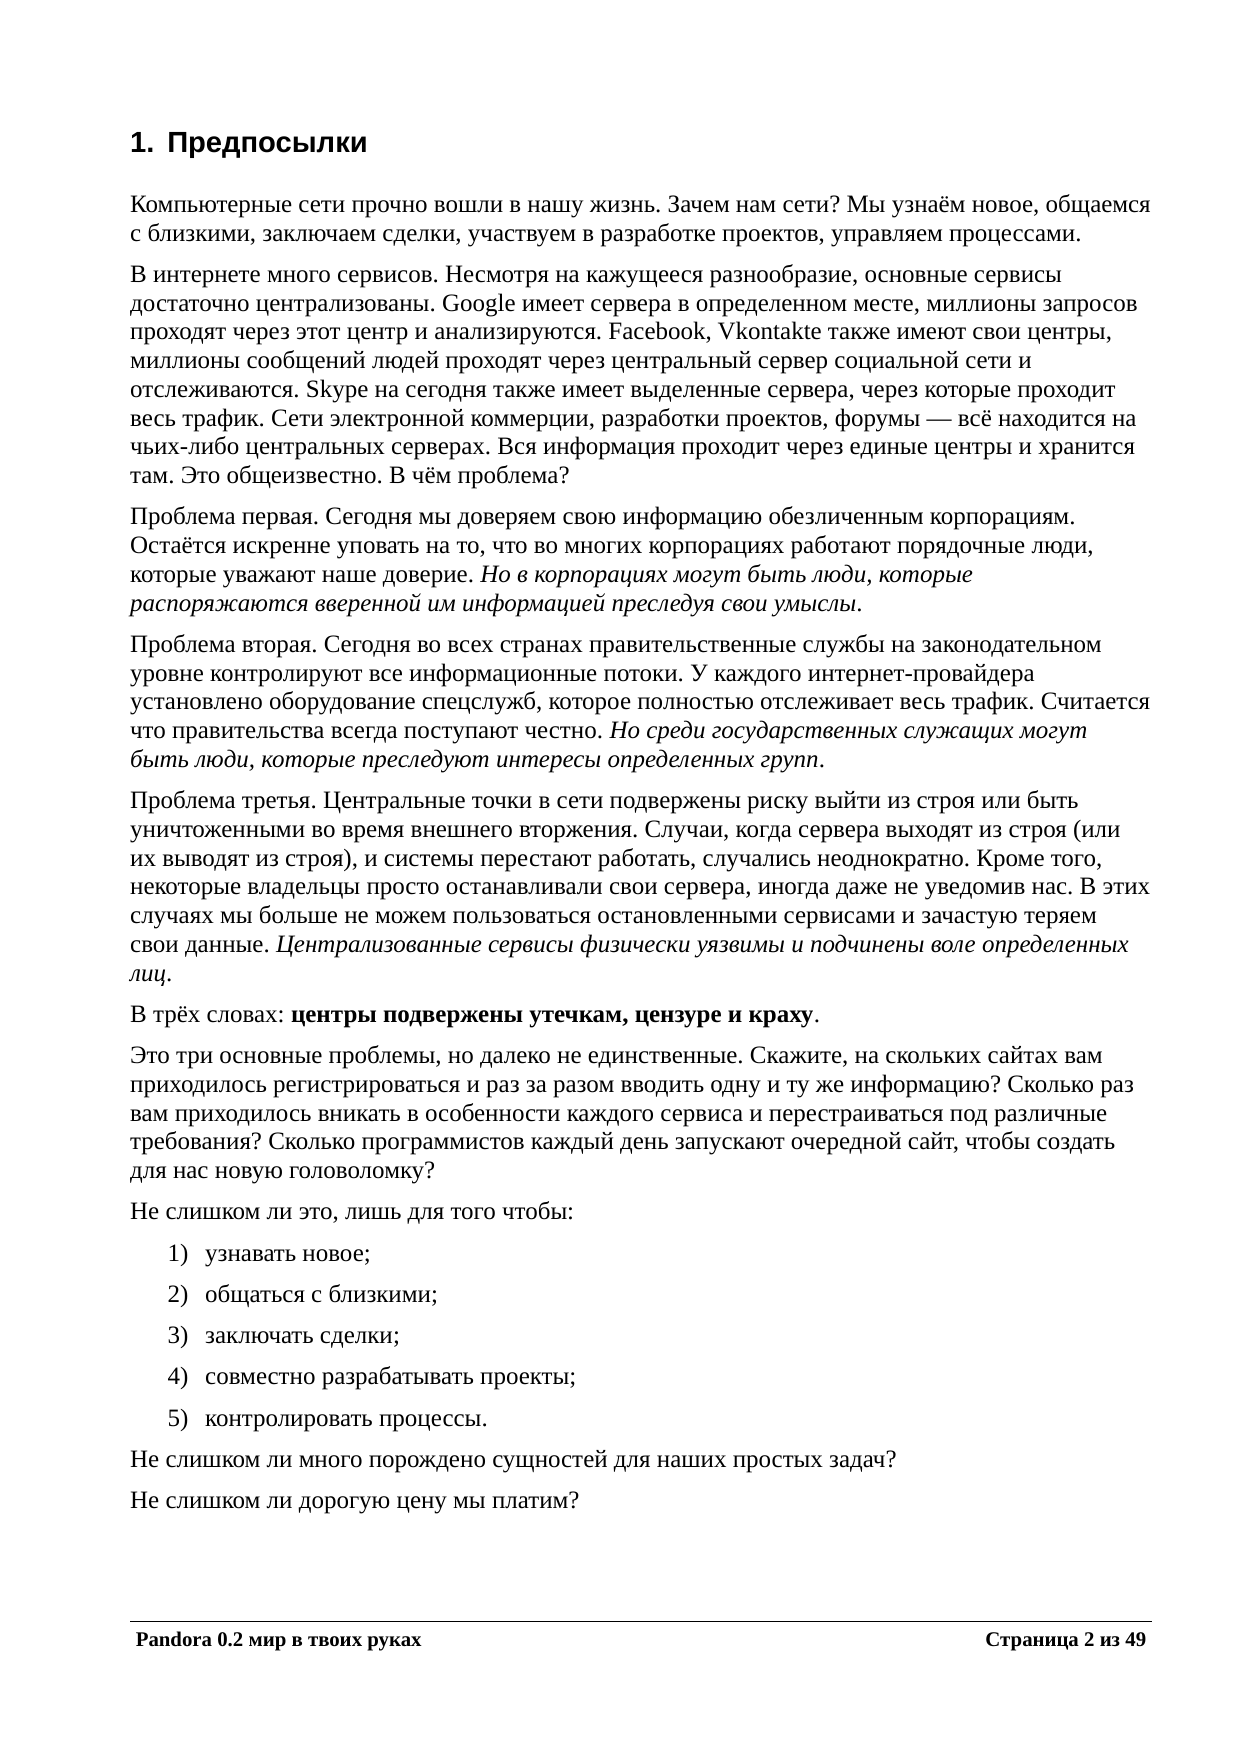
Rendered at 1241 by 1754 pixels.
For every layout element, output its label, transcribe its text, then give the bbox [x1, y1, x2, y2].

list узнавать новое; [167, 1238, 1152, 1266]
text В интернете много сервисов. Несмотря на кажущееся разнообразие, основные сервисы достаточно централизованы. Google имеет сервера в определенном месте, миллионы запросов проходят через этот центр и анализируются. Facebook, Vkontakte также имеют свои центры, миллионы сообщений людей проходят через центральный сервер социальной сети и отслеживаются. Skype на сегодня также имеет выделенные сервера, через которые проходит весь трафик. Сети электронной коммерции, разработки проектов, форумы — всё находится на чьих-либо центральных серверах. Вся информация проходит через единые центры и хранится там. Это общеизвестно. В чём проблема? [130, 259, 1152, 489]
text Проблема третья. Центральные точки в сети подвержены риску выйти из строя или быть уничтоженными во время внешнего вторжения. Случаи, когда сервера выходят из строя (или их выводят из строя), и системы перестают работать, случались неоднократно. Кроме того, некоторые владельцы просто останавливали свои сервера, иногда даже не уведомив нас. В этих случаях мы больше не можем пользоваться остановленными сервисами и зачастую теряем свои данные. Централизованные сервисы физически уязвимы и подчинены воле определенных лиц. [130, 785, 1152, 986]
list совместно разрабатывать проекты; [167, 1361, 1152, 1390]
list общаться с близкими; [167, 1279, 1152, 1308]
list контролировать процессы. [167, 1403, 1152, 1431]
text Не слишком ли это, лишь для того чтобы: [130, 1196, 1152, 1225]
text Не слишком ли дорогую цену мы платим? [130, 1485, 1152, 1514]
text Компьютерные сети прочно вошли в нашу жизнь. Зачем нам сети? Мы узнаём новое, общаемся с близкими, заключаем сделки, участвуем в разработке проектов, управляем процессами. [130, 189, 1152, 246]
list заключать сделки; [167, 1320, 1152, 1349]
text Проблема первая. Сегодня мы доверяем свою информацию обезличенным корпорациям. Остаётся искренне уповать на то, что во многих корпорациях работают порядочные люди, которые уважают наше доверие. Но в корпорациях могут быть люди, которые распоряжаются вверенной им информацией преследуя свои умыслы. [130, 501, 1152, 616]
text Это три основные проблемы, но далеко не единственные. Скажите, на скольких сайтах вам приходилось регистрироваться и раз за разом вводить одну и ту же информацию? Сколько раз вам приходилось вникать в особенности каждого сервиса и перестраиваться под различные требования? Сколько программистов каждый день запускают очередной сайт, чтобы создать для нас новую головоломку? [130, 1040, 1152, 1184]
text Проблема вторая. Сегодня во всех странах правительственные службы на законодательном уровне контролируют все информационные потоки. У каждого интернет-провайдера установлено оборудование спецслужб, которое полностью отслеживает весь трафик. Считается что правительства всегда поступают честно. Но среди государственных служащих могут быть люди, которые преследуют интересы определенных групп. [130, 629, 1152, 773]
subtitle Предпосылки [130, 125, 1152, 159]
text Не слишком ли много порождено сущностей для наших простых задач? [130, 1444, 1152, 1473]
text В трёх словах: центры подвержены утечкам, цензуре и краху. [130, 999, 1152, 1028]
